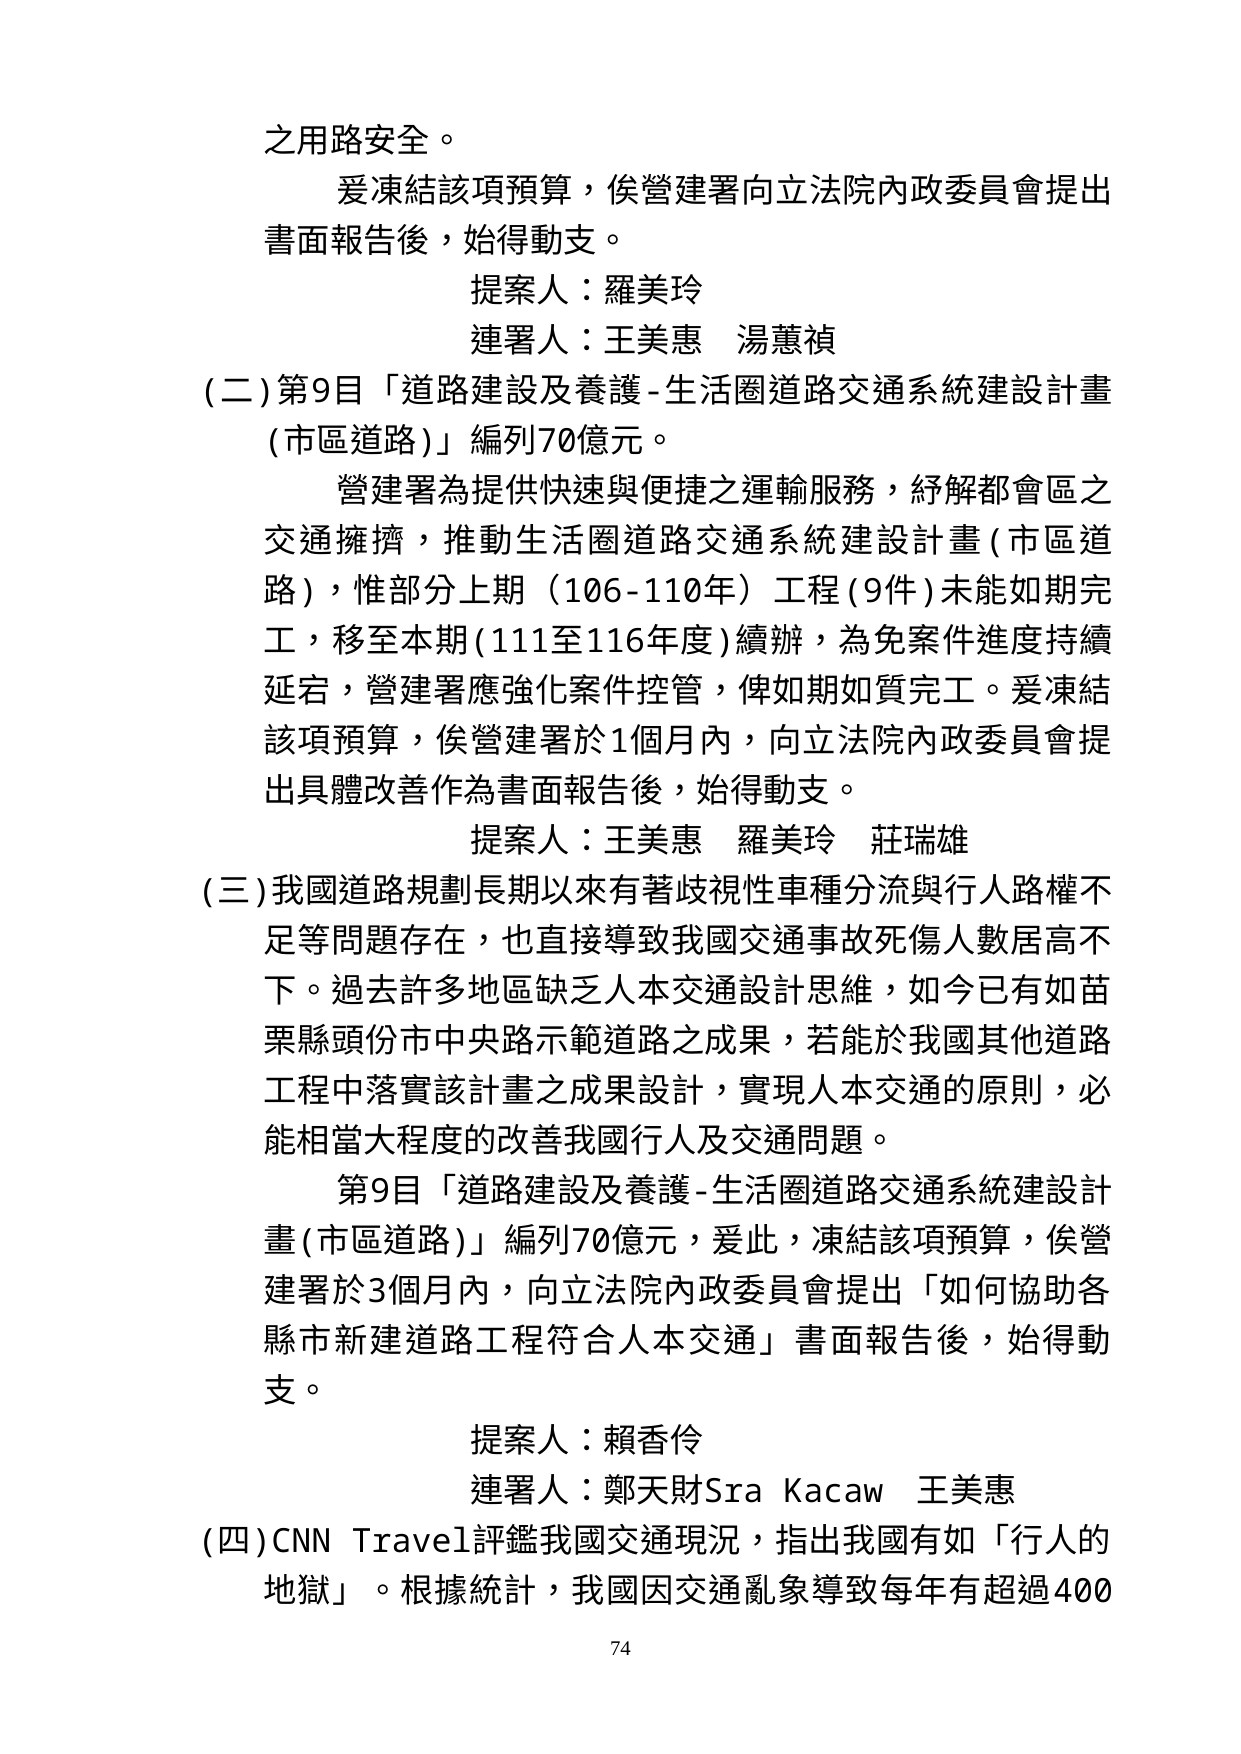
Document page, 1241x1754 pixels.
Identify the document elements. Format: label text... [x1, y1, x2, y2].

text 提案人：王美惠 羅美玲 莊瑞雄 [263, 812, 1113, 862]
text 第9目「道路建設及養護-生活圈道路交通系統建設計畫(市區道路)」編列70億元，爰此，凍結該項預算，俟營建署於3個月內，向立法院內政委員會提出「如何協助各縣市新建道路工程符合人本交通」書面報告後，始得動支。 [263, 1162, 1113, 1412]
text 之用路安全。 [263, 112, 1113, 162]
text 爰凍結該項預算，俟營建署向立法院內政委員會提出書面報告後，始得動支。 [263, 162, 1113, 262]
text (三)我國道路規劃長期以來有著歧視性車種分流與行人路權不足等問題存在，也直接導致我國交通事故死傷人數居高不下。過去許多地區缺乏人本交通設計思維，如今已有如苗栗縣頭份市中央路示範道路之成果，若能於我國其他道路工程中落實該計畫之成果設計，實現人本交通的原則，必能相當大程度的改善我國行人及交通問題。 [130, 862, 1113, 1162]
text (二)第9目「道路建設及養護-生活圈道路交通系統建設計畫(市區道路)」編列70億元。 [130, 362, 1113, 462]
text (四)CNN Travel評鑑我國交通現況，指出我國有如「行人的地獄」。根據統計，我國因交通亂象導致每年有超過400 [130, 1512, 1113, 1612]
text 提案人：羅美玲 [263, 262, 1113, 312]
text 提案人：賴香伶 [263, 1412, 1113, 1462]
text 連署人：鄭天財Sra Kacaw 王美惠 [263, 1462, 1113, 1512]
text 營建署為提供快速與便捷之運輸服務，紓解都會區之交通擁擠，推動生活圈道路交通系統建設計畫(市區道路)，惟部分上期（106-110年）工程(9件)未能如期完工，移至本期(111至116年度)續辦，為免案件進度持續延宕，營建署應強化案件控管，俾如期如質完工。爰凍結該項預算，俟營建署於1個月內，向立法院內政委員會提出具體改善作為書面報告後，始得動支。 [263, 462, 1113, 812]
text 連署人：王美惠 湯蕙禎 [263, 312, 1113, 362]
